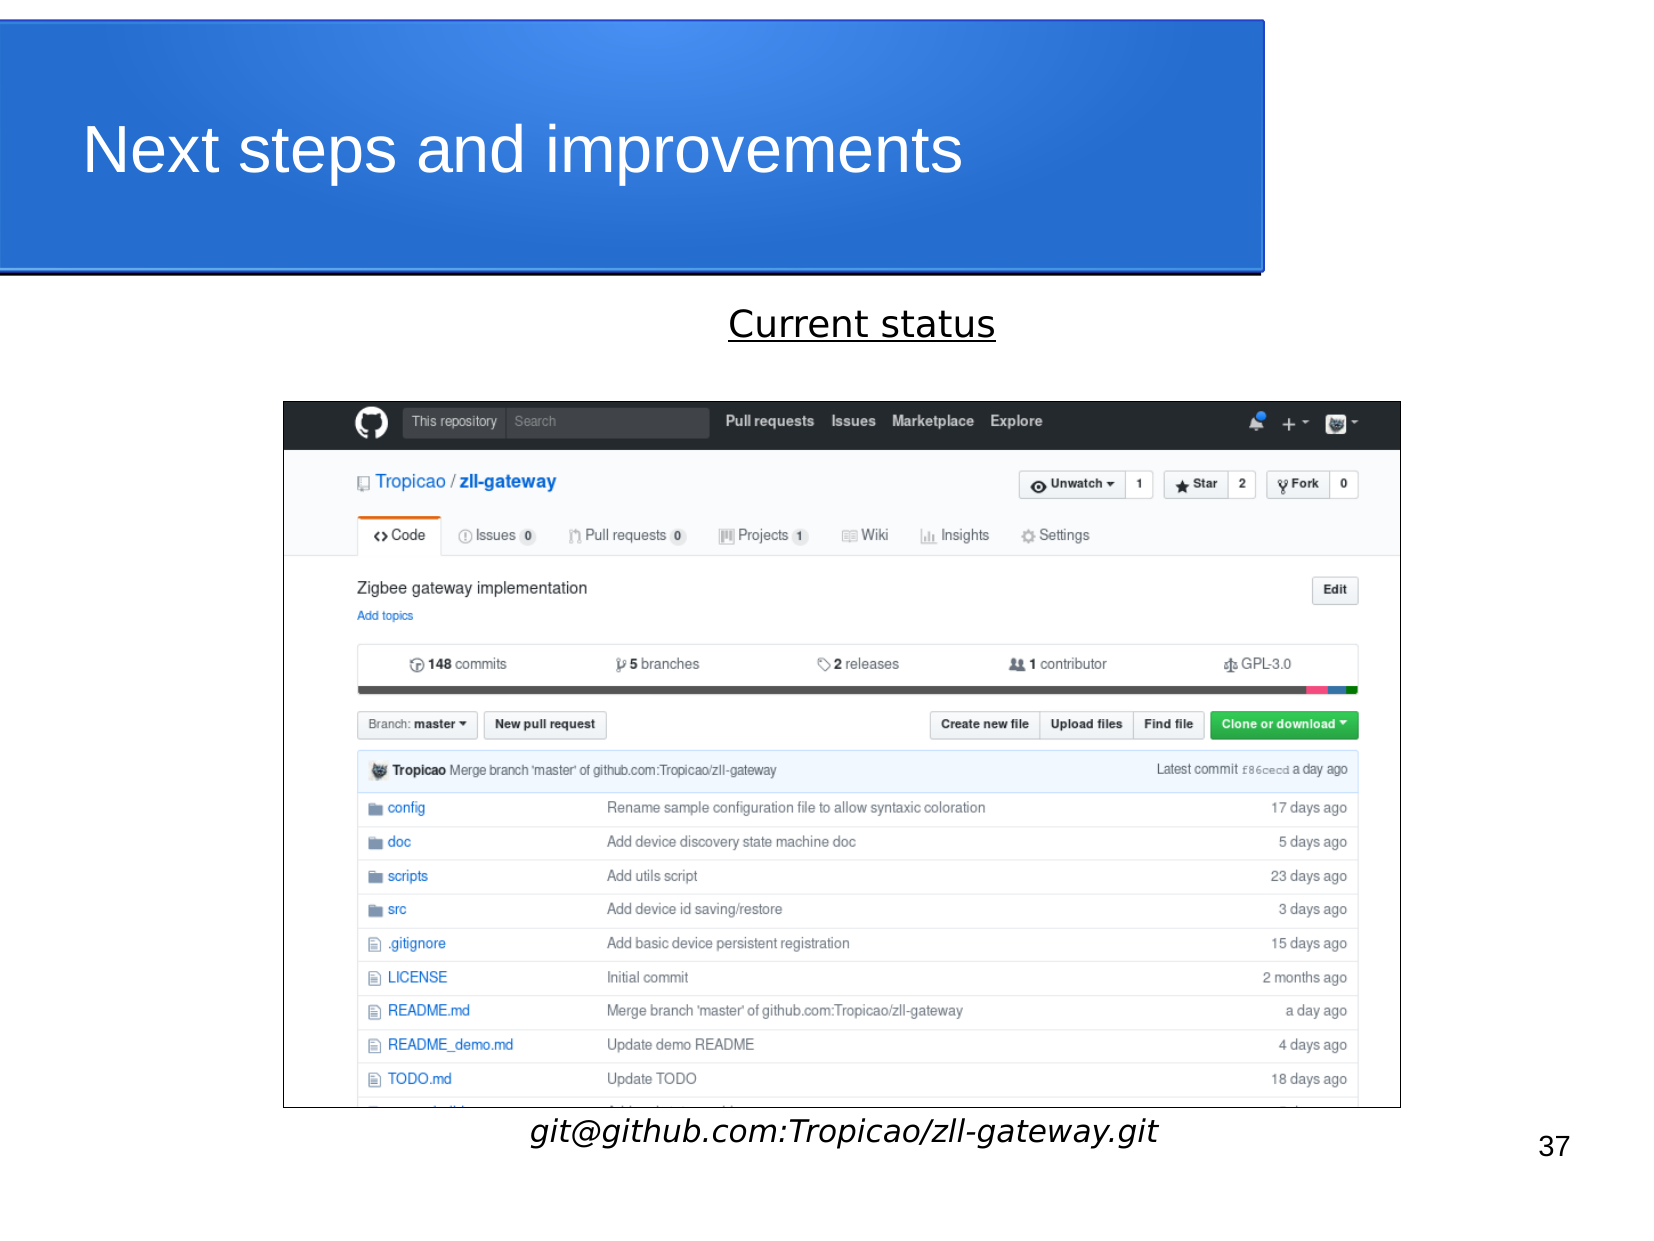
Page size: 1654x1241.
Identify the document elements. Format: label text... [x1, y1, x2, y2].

title Next steps and improvements [82, 47, 1235, 252]
text_box Current status [460, 295, 1264, 354]
text_box git@github.com:Tropicao/zll-gateway.git [401, 1106, 1288, 1158]
picture [283, 401, 1401, 1108]
